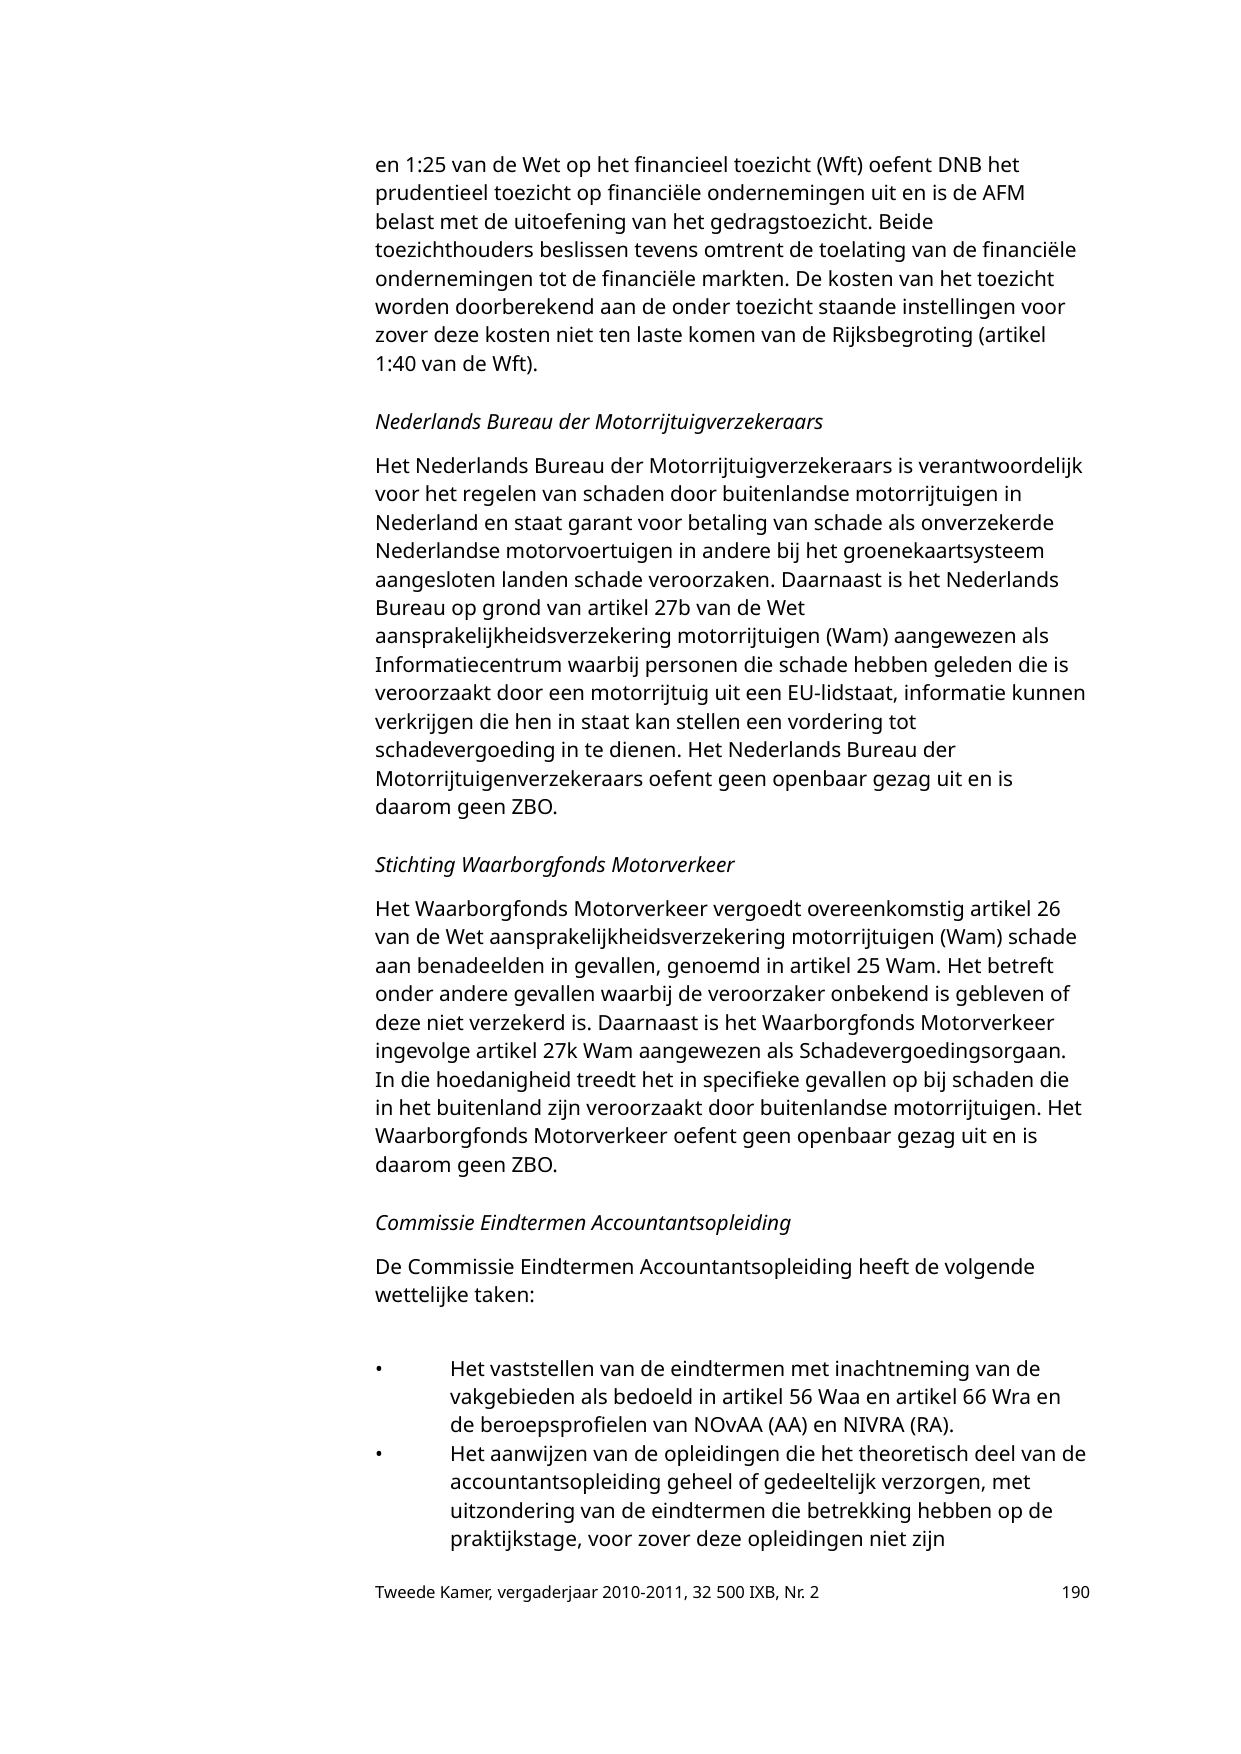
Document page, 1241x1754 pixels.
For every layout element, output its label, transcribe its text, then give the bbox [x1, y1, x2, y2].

text De Commissie Eindtermen Accountantsopleiding heeft de volgende wettelijke taken: [375, 1252, 1090, 1309]
text Stichting Waarborgfonds Motorverkeer [375, 851, 1090, 879]
list Het aanwijzen van de opleidingen die het theoretisch deel van de accountantsopleiding geheel of gedeeltelijk verzorgen, met uitzondering van de eindtermen die betrekking hebben op de praktijkstage, voor zover deze opleidingen niet zijn [375, 1439, 1090, 1553]
text Het Waarborgfonds Motorverkeer vergoedt overeenkomstig artikel 26 van de Wet aansprakelijkheidsverzekering motorrijtuigen (Wam) schade aan benadeelden in gevallen, genoemd in artikel 25 Wam. Het betreft onder andere gevallen waarbij de veroorzaker onbekend is gebleven of deze niet verzekerd is. Daarnaast is het Waarborgfonds Motorverkeer ingevolge artikel 27k Wam aangewezen als Schadevergoedingsorgaan. In die hoedanigheid treedt het in specifieke gevallen op bij schaden die in het buitenland zijn veroorzaakt door buitenlandse motorrijtuigen. Het Waarborgfonds Motorverkeer oefent geen openbaar gezag uit en is daarom geen ZBO. [375, 894, 1090, 1178]
text Nederlands Bureau der Motorrijtuigverzekeraars [375, 407, 1090, 436]
text Commissie Eindtermen Accountantsopleiding [375, 1208, 1090, 1237]
text Het Nederlands Bureau der Motorrijtuigverzekeraars is verantwoordelijk voor het regelen van schaden door buitenlandse motorrijtuigen in Nederland en staat garant voor betaling van schade als onverzekerde Nederlandse motorvoertuigen in andere bij het groenekaartsysteem aangesloten landen schade veroorzaken. Daarnaast is het Nederlands Bureau op grond van artikel 27b van de Wet aansprakelijkheidsverzekering motorrijtuigen (Wam) aangewezen als Informatiecentrum waarbij personen die schade hebben geleden die is veroorzaakt door een motorrijtuig uit een EU-lidstaat, informatie kunnen verkrijgen die hen in staat kan stellen een vordering tot schadevergoeding in te dienen. Het Nederlands Bureau der Motorrijtuigenverzekeraars oefent geen openbaar gezag uit en is daarom geen ZBO. [375, 451, 1090, 821]
text en 1:25 van de Wet op het financieel toezicht (Wft) oefent DNB het prudentieel toezicht op financiële ondernemingen uit en is de AFM belast met de uitoefening van het gedragstoezicht. Beide toezichthouders beslissen tevens omtrent de toelating van de financiële ondernemingen tot de financiële markten. De kosten van het toezicht worden doorberekend aan de onder toezicht staande instellingen voor zover deze kosten niet ten laste komen van de Rijksbegroting (artikel 1:40 van de Wft). [375, 150, 1090, 377]
list Het vaststellen van de eindtermen met inachtneming van de vakgebieden als bedoeld in artikel 56 Waa en artikel 66 Wra en de beroepsprofielen van NOvAA (AA) en NIVRA (RA). [375, 1354, 1090, 1439]
